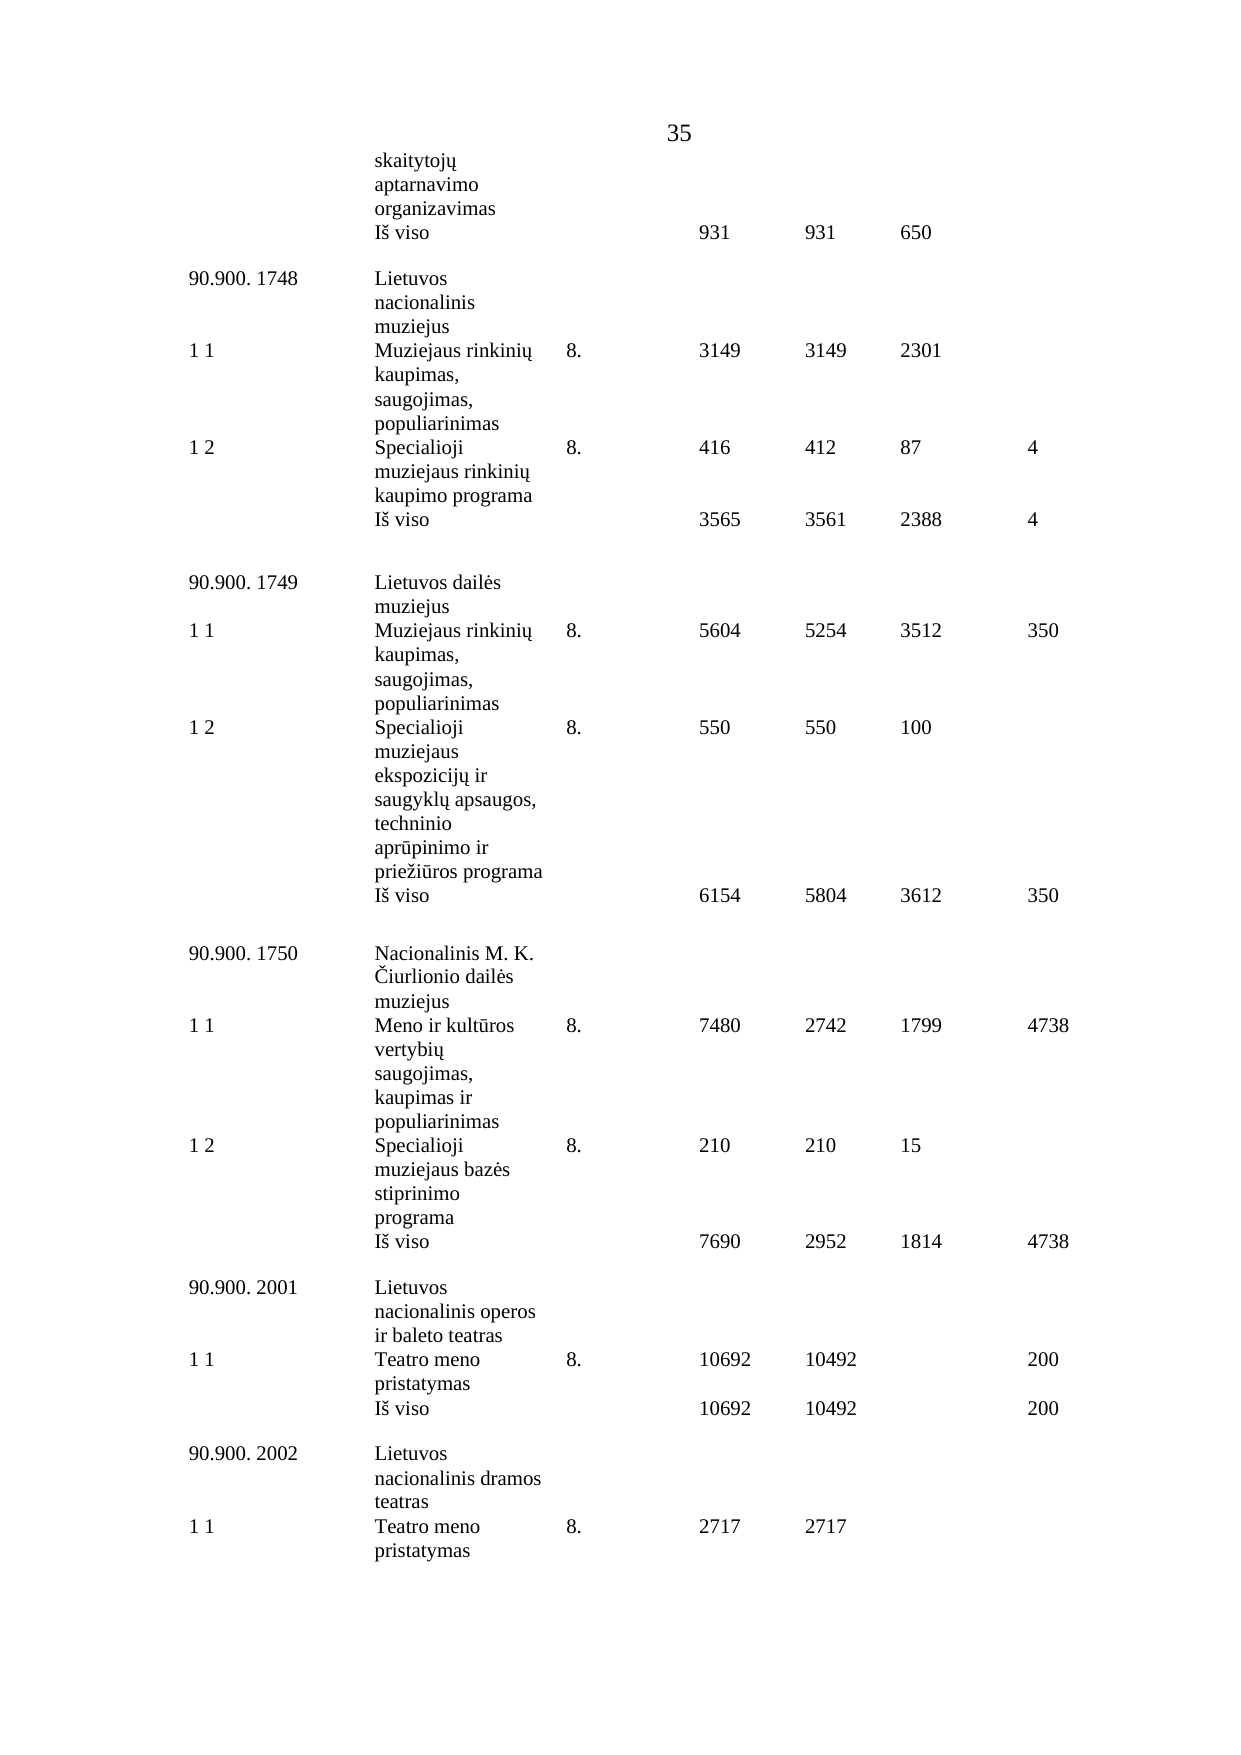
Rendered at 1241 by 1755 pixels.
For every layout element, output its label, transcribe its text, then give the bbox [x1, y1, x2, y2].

table_cell [688, 1441, 793, 1513]
table_cell 8. [555, 1347, 688, 1395]
table_cell [177, 1395, 363, 1441]
table_cell Lietuvos nacionalinis dramos teatras [363, 1441, 555, 1513]
table_cell Teatro meno pristatymas [363, 1514, 555, 1562]
table_cell Muziejaus rinkinių kaupimas, saugojimas, populiarinimas [363, 618, 555, 714]
table_cell [794, 570, 889, 618]
table_cell [555, 1229, 688, 1275]
table_cell 931 [794, 220, 889, 266]
table_cell 8. [555, 338, 688, 434]
table_cell 550 [794, 715, 889, 883]
table_cell Specialioji muziejaus rinkinių kaupimo programa [363, 435, 555, 507]
table_cell 7480 [688, 1013, 793, 1133]
table_cell 416 [688, 435, 793, 507]
table_cell 1 1 [177, 618, 363, 714]
table_cell [1016, 1133, 1181, 1229]
table_cell 1 2 [177, 1133, 363, 1229]
table_cell 5254 [794, 618, 889, 714]
table_cell 8. [555, 1133, 688, 1229]
table_cell 3149 [794, 338, 889, 434]
table_cell [889, 1347, 1016, 1395]
table_cell [177, 148, 363, 220]
table_cell 8. [555, 1514, 688, 1562]
table_cell 7690 [688, 1229, 793, 1275]
table_cell [889, 1441, 1016, 1513]
table_cell 10492 [794, 1347, 889, 1395]
table_cell [177, 883, 363, 940]
table_cell [889, 1395, 1016, 1441]
table_cell [1016, 1514, 1181, 1562]
table_cell 200 [1016, 1395, 1181, 1441]
table_cell 5804 [794, 883, 889, 940]
table_cell [889, 1514, 1016, 1562]
table_cell 90.900. 2001 [177, 1275, 363, 1347]
table_cell [1016, 338, 1181, 434]
table_cell Iš viso [363, 883, 555, 940]
table_cell 1814 [889, 1229, 1016, 1275]
table_cell [1016, 570, 1181, 618]
table_cell [794, 1441, 889, 1513]
table_cell Lietuvos nacionalinis operos ir baleto teatras [363, 1275, 555, 1347]
table_cell [1016, 1275, 1181, 1347]
table_cell 210 [794, 1133, 889, 1229]
table_cell Muziejaus rinkinių kaupimas, saugojimas, populiarinimas [363, 338, 555, 434]
table_cell 8. [555, 1013, 688, 1133]
table_cell 2717 [794, 1514, 889, 1562]
table_cell 1 2 [177, 715, 363, 883]
table_cell [555, 148, 688, 220]
table_cell 412 [794, 435, 889, 507]
table_cell [555, 570, 688, 618]
table_cell [889, 148, 1016, 220]
table_cell 10692 [688, 1347, 793, 1395]
table_cell 350 [1016, 883, 1181, 940]
table_cell [794, 148, 889, 220]
table_cell 15 [889, 1133, 1016, 1229]
table_cell skaitytojų aptarnavimo organizavimas [363, 148, 555, 220]
table_cell [177, 1229, 363, 1275]
table_cell Iš viso [363, 1229, 555, 1275]
table_cell [1016, 940, 1181, 1013]
table_cell 4738 [1016, 1229, 1181, 1275]
table_cell 1 1 [177, 338, 363, 434]
table_cell [1016, 220, 1181, 266]
table_cell Lietuvos nacionalinis muziejus [363, 266, 555, 338]
table_cell [889, 1275, 1016, 1347]
table_cell Nacionalinis M. K. Čiurlionio dailės muziejus [363, 940, 555, 1013]
table_cell 210 [688, 1133, 793, 1229]
table_cell [177, 220, 363, 266]
table_cell [555, 883, 688, 940]
table_cell 5604 [688, 618, 793, 714]
table_cell [1016, 148, 1181, 220]
table_cell [794, 1275, 889, 1347]
table_cell [889, 940, 1016, 1013]
table_cell 8. [555, 435, 688, 507]
table_cell 2952 [794, 1229, 889, 1275]
table_cell Specialioji muziejaus bazės stiprinimo programa [363, 1133, 555, 1229]
table_cell 1 1 [177, 1514, 363, 1562]
table_cell 2717 [688, 1514, 793, 1562]
table_cell [688, 570, 793, 618]
table_cell Iš viso [363, 507, 555, 570]
table_cell 3561 [794, 507, 889, 570]
table_cell 8. [555, 715, 688, 883]
table_cell [794, 266, 889, 338]
table_cell [889, 266, 1016, 338]
table_cell 931 [688, 220, 793, 266]
table_cell [794, 940, 889, 1013]
table_cell [688, 940, 793, 1013]
table_cell 2301 [889, 338, 1016, 434]
table_cell [555, 1275, 688, 1347]
table_cell [688, 148, 793, 220]
table_cell [1016, 1441, 1181, 1513]
table_cell 4738 [1016, 1013, 1181, 1133]
table_cell 550 [688, 715, 793, 883]
table_cell 90.900. 1750 [177, 940, 363, 1013]
table_cell 4 [1016, 507, 1181, 570]
table_cell 1 1 [177, 1013, 363, 1133]
table_cell 2388 [889, 507, 1016, 570]
table_cell 90.900. 1748 [177, 266, 363, 338]
table_cell 4 [1016, 435, 1181, 507]
table_cell 350 [1016, 618, 1181, 714]
table_cell [177, 507, 363, 570]
table_cell 2742 [794, 1013, 889, 1133]
table_cell 90.900. 2002 [177, 1441, 363, 1513]
table_cell Teatro meno pristatymas [363, 1347, 555, 1395]
table_cell [688, 266, 793, 338]
table_cell Meno ir kultūros vertybių saugojimas, kaupimas ir populiarinimas [363, 1013, 555, 1133]
table_cell 10492 [794, 1395, 889, 1441]
table_cell Lietuvos dailės muziejus [363, 570, 555, 618]
table_cell 650 [889, 220, 1016, 266]
table_cell 1799 [889, 1013, 1016, 1133]
table_cell 3512 [889, 618, 1016, 714]
table_cell Iš viso [363, 1395, 555, 1441]
table_cell 3565 [688, 507, 793, 570]
table_cell [555, 940, 688, 1013]
table_cell 8. [555, 618, 688, 714]
table_cell 6154 [688, 883, 793, 940]
table_cell [1016, 715, 1181, 883]
table_cell 90.900. 1749 [177, 570, 363, 618]
table_cell [555, 507, 688, 570]
table_cell [889, 570, 1016, 618]
table_cell 200 [1016, 1347, 1181, 1395]
table_cell Specialioji muziejaus ekspozicijų ir saugyklų apsaugos, techninio aprūpinimo ir priežiūros programa [363, 715, 555, 883]
table_cell [555, 220, 688, 266]
table_cell 3149 [688, 338, 793, 434]
table_cell [1016, 266, 1181, 338]
table_cell 87 [889, 435, 1016, 507]
table_cell [688, 1275, 793, 1347]
table_cell 10692 [688, 1395, 793, 1441]
table_cell 1 2 [177, 435, 363, 507]
table_cell 100 [889, 715, 1016, 883]
table_cell [555, 1441, 688, 1513]
table_cell 3612 [889, 883, 1016, 940]
table_cell Iš viso [363, 220, 555, 266]
table_cell [555, 266, 688, 338]
table_cell 1 1 [177, 1347, 363, 1395]
table_cell [555, 1395, 688, 1441]
